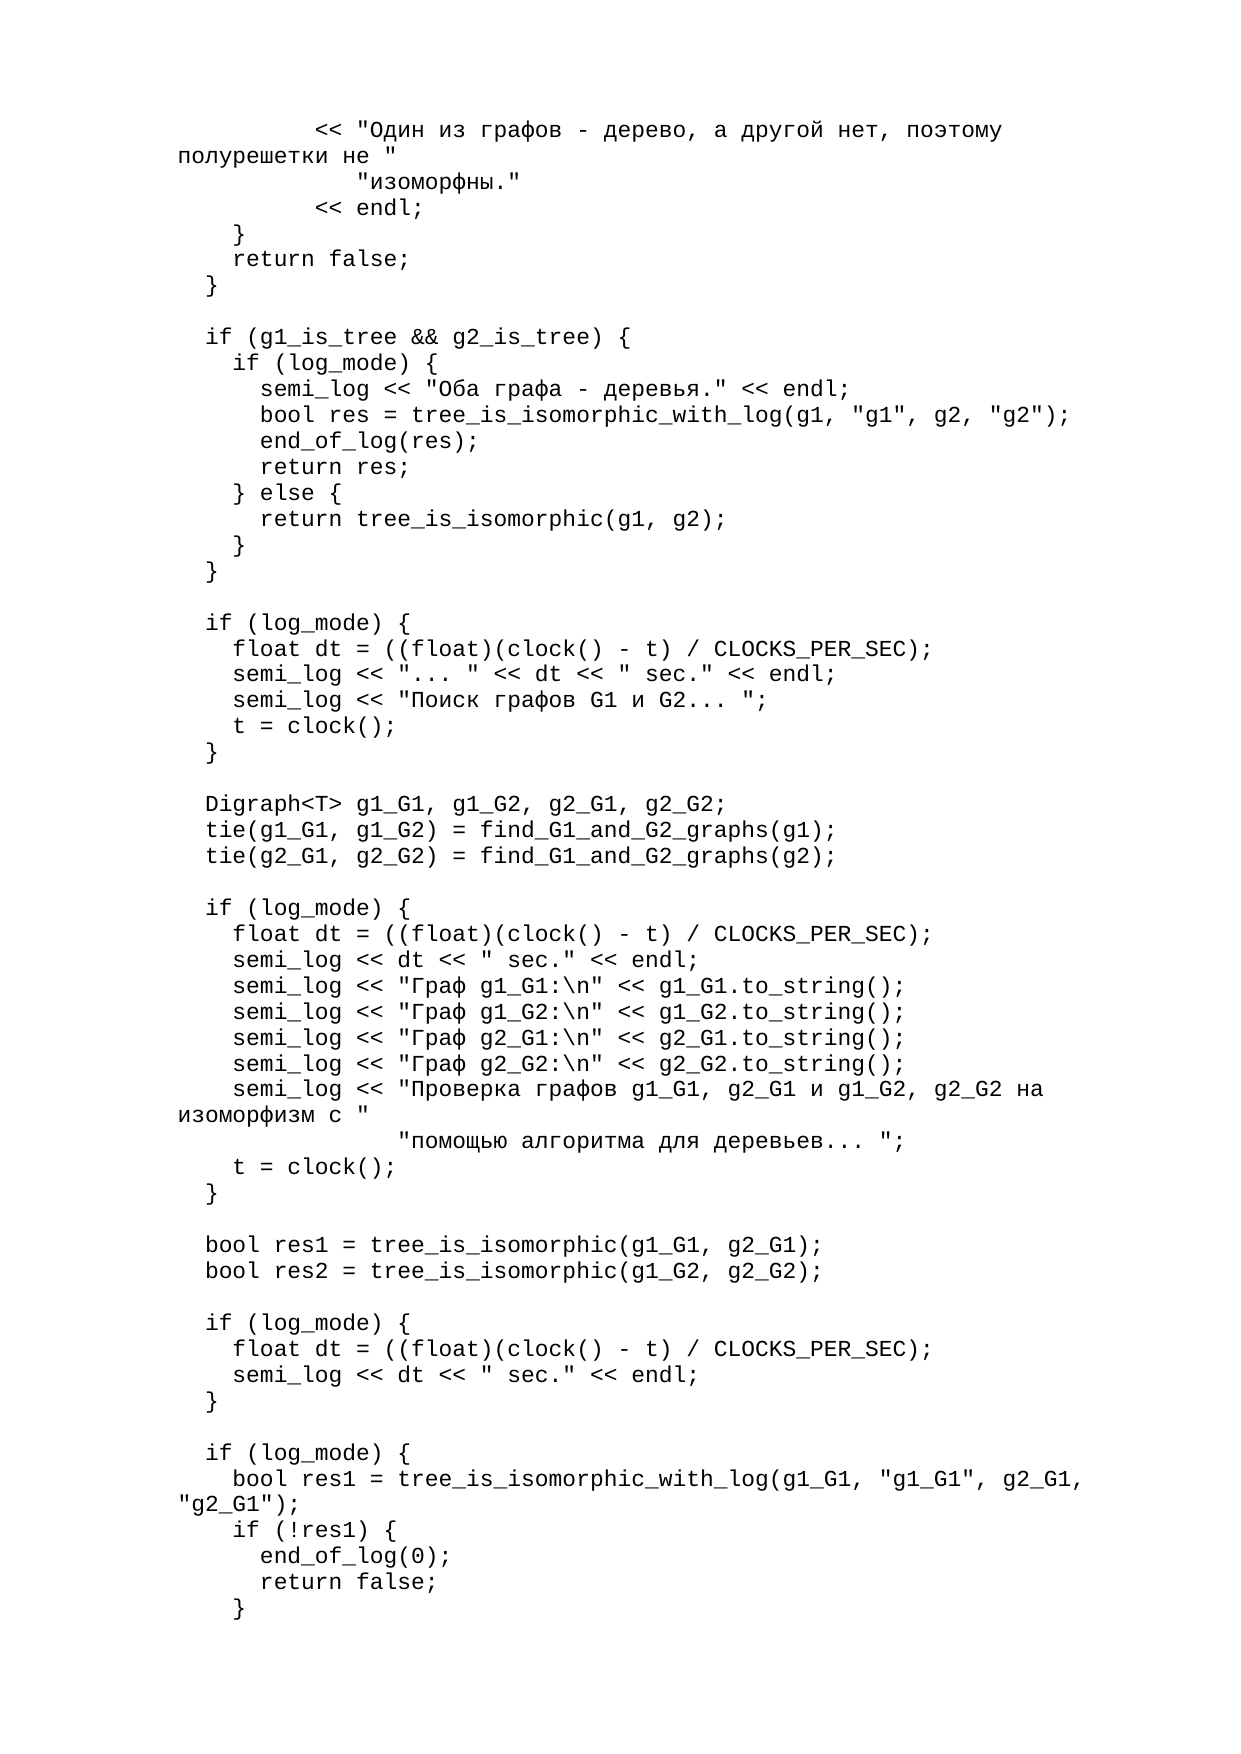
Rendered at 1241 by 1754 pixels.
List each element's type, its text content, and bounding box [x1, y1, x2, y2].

text bool res2 = tree_is_isomorphic(g1_G2, g2_G2); [177, 1259, 1152, 1285]
text tie(g1_G1, g1_G2) = find_G1_and_G2_graphs(g1); [177, 818, 1152, 844]
text semi_log << "Граф g1_G2:\n" << g1_G2.to_string(); [177, 1000, 1152, 1026]
text if (g1_is_tree && g2_is_tree) { [177, 326, 1152, 352]
text } [177, 222, 1152, 248]
text "помощью алгоритма для деревьев... "; [177, 1130, 1152, 1156]
text semi_log << "Граф g2_G2:\n" << g2_G2.to_string(); [177, 1052, 1152, 1078]
text } [177, 533, 1152, 559]
text return tree_is_isomorphic(g1, g2); [177, 507, 1152, 533]
text Digraph<T> g1_G1, g1_G2, g2_G1, g2_G2; [177, 792, 1152, 818]
text if (log_mode) { [177, 896, 1152, 922]
text semi_log << "Проверка графов g1_G1, g2_G1 и g1_G2, g2_G2 на изоморфизм с " [177, 1078, 1152, 1130]
text bool res1 = tree_is_isomorphic(g1_G1, g2_G1); [177, 1233, 1152, 1259]
text << "Один из графов - дерево, а другой нет, поэтому полурешетки не " [177, 118, 1152, 170]
text } [177, 1389, 1152, 1415]
text } [177, 741, 1152, 767]
text float dt = ((float)(clock() - t) / CLOCKS_PER_SEC); [177, 637, 1152, 663]
text end_of_log(res); [177, 429, 1152, 455]
text if (!res1) { [177, 1519, 1152, 1545]
text return res; [177, 455, 1152, 481]
text return false; [177, 248, 1152, 274]
text } [177, 1182, 1152, 1207]
text bool res1 = tree_is_isomorphic_with_log(g1_G1, "g1_G1", g2_G1, "g2_G1"); [177, 1467, 1152, 1519]
text end_of_log(0); [177, 1545, 1152, 1571]
text semi_log << "Оба графа - деревья." << endl; [177, 377, 1152, 403]
text if (log_mode) { [177, 1311, 1152, 1337]
text semi_log << dt << " sec." << endl; [177, 948, 1152, 974]
text float dt = ((float)(clock() - t) / CLOCKS_PER_SEC); [177, 1337, 1152, 1363]
text } [177, 559, 1152, 585]
text } [177, 274, 1152, 300]
text bool res = tree_is_isomorphic_with_log(g1, "g1", g2, "g2"); [177, 403, 1152, 429]
text semi_log << "Граф g1_G1:\n" << g1_G1.to_string(); [177, 974, 1152, 1000]
text tie(g2_G1, g2_G2) = find_G1_and_G2_graphs(g2); [177, 844, 1152, 870]
text << endl; [177, 196, 1152, 222]
text semi_log << "... " << dt << " sec." << endl; [177, 663, 1152, 689]
text t = clock(); [177, 715, 1152, 741]
text t = clock(); [177, 1156, 1152, 1182]
text float dt = ((float)(clock() - t) / CLOCKS_PER_SEC); [177, 922, 1152, 948]
text if (log_mode) { [177, 352, 1152, 377]
text } [177, 1597, 1152, 1622]
text } else { [177, 481, 1152, 507]
text semi_log << "Граф g2_G1:\n" << g2_G1.to_string(); [177, 1026, 1152, 1052]
text if (log_mode) { [177, 611, 1152, 637]
text semi_log << dt << " sec." << endl; [177, 1363, 1152, 1389]
text semi_log << "Поиск графов G1 и G2... "; [177, 689, 1152, 715]
text "изоморфны." [177, 170, 1152, 196]
text return false; [177, 1571, 1152, 1597]
text if (log_mode) { [177, 1441, 1152, 1467]
